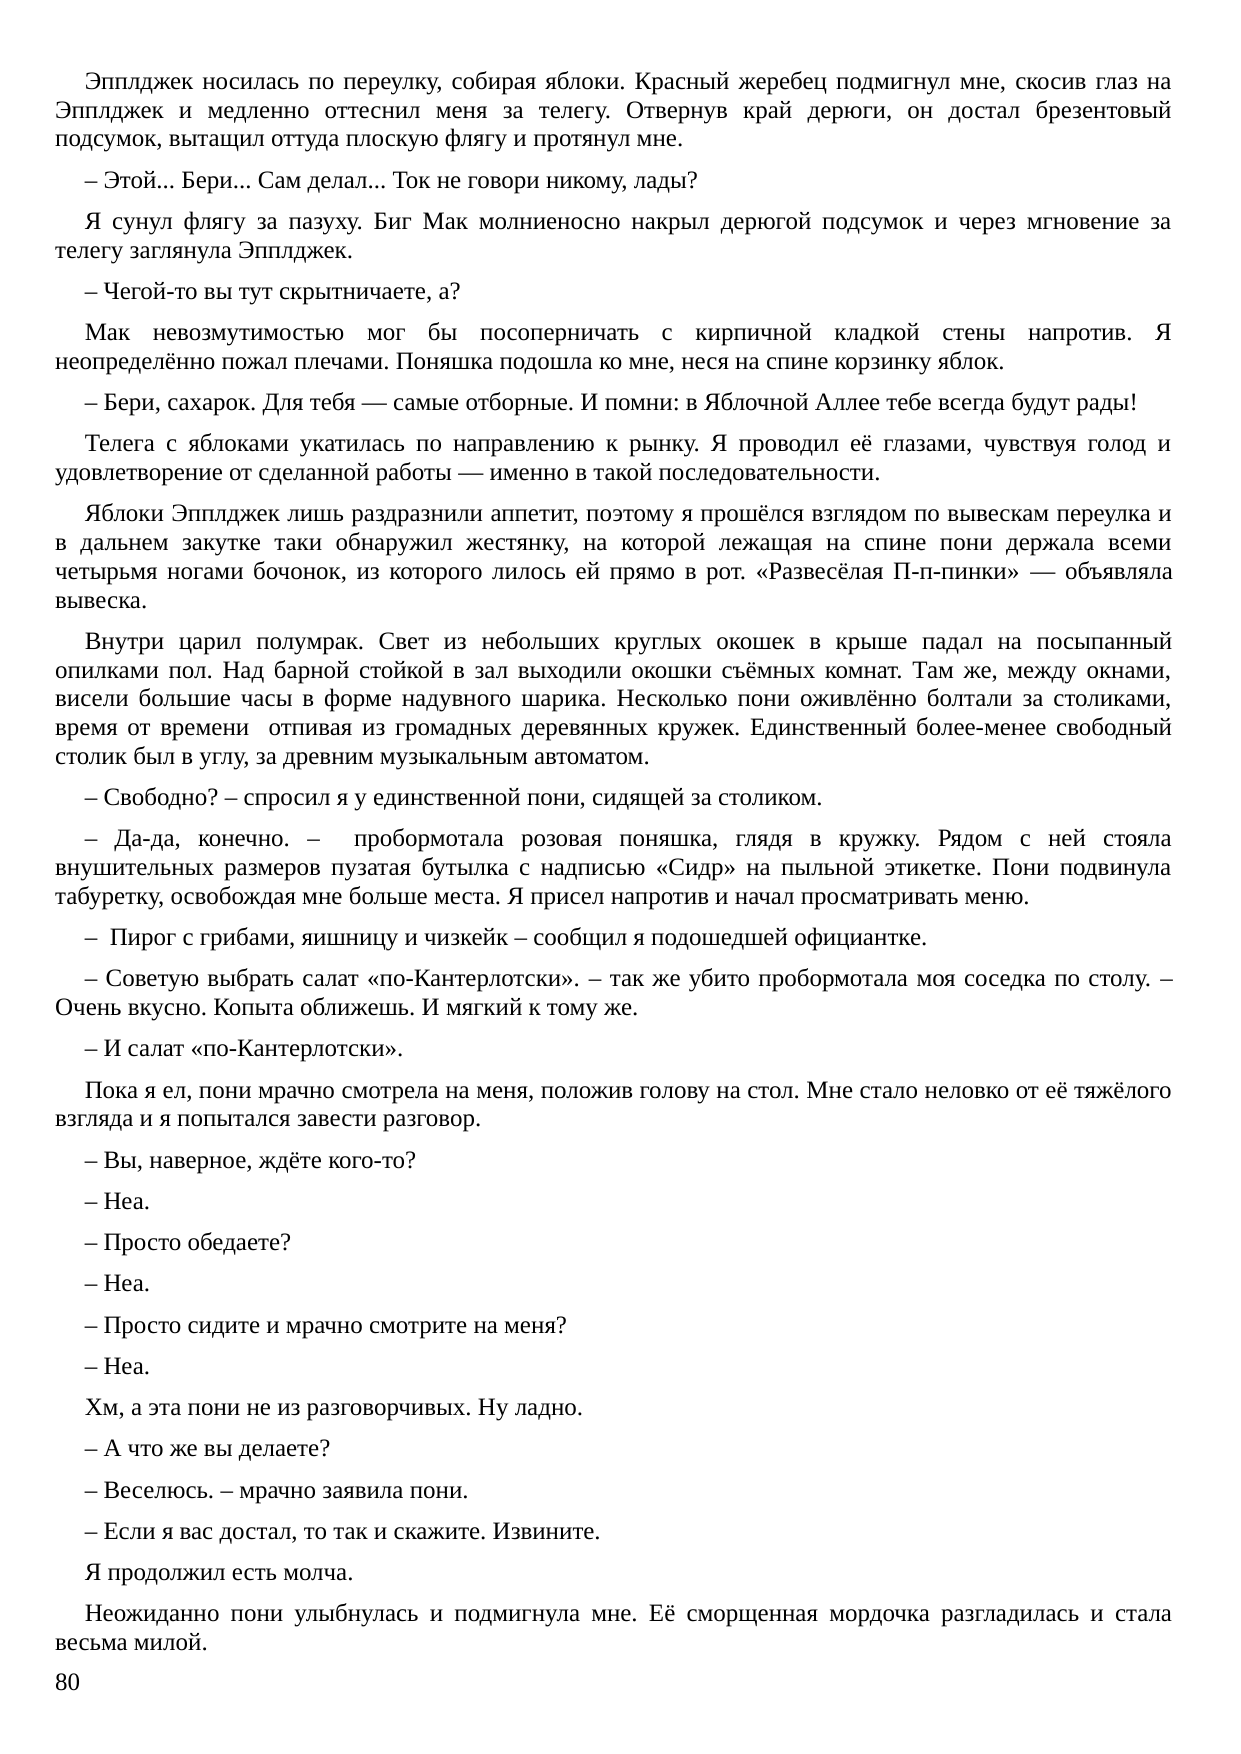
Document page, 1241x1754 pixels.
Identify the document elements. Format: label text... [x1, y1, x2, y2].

text – Вы, наверное, ждёте кого-то? [55, 1145, 1173, 1173]
text – А что же вы делаете? [55, 1433, 1173, 1462]
text Хм, а эта пони не из разговорчивых. Ну ладно. [55, 1392, 1173, 1421]
text – Этой... Бери... Сам делал... Ток не говори никому, лады? [55, 165, 1173, 193]
text Яблоки Эпплджек лишь раздразнили аппетит, поэтому я прошёлся взглядом по вывескам переулка и в дальнем закутке таки обнаружил жестянку, на которой лежащая на спине пони держала всеми четырьмя ногами бочонок, из которого лилось ей прямо в рот. «Развесёлая П-п-пинки» — объявляла вывеска. [55, 498, 1173, 613]
text Внутри царил полумрак. Свет из небольших круглых окошек в крыше падал на посыпанный опилками пол. Над барной стойкой в зал выходили окошки съёмных комнат. Там же, между окнами, висели большие часы в форме надувного шарика. Несколько пони оживлённо болтали за столиками, время от времени отпивая из громадных деревянных кружек. Единственный более-менее свободный столик был в углу, за древним музыкальным автоматом. [55, 626, 1173, 770]
text Я продолжил есть молча. [55, 1557, 1173, 1586]
text – Бери, сахарок. Для тебя — самые отборные. И помни: в Яблочной Аллее тебе всегда будут рады! [55, 387, 1173, 416]
text – Просто обедаете? [55, 1227, 1173, 1256]
text – Свободно? – спросил я у единственной пони, сидящей за столиком. [55, 782, 1173, 811]
text Эпплджек носилась по переулку, собирая яблоки. Красный жеребец подмигнул мне, скосив глаз на Эпплджек и медленно оттеснил меня за телегу. Отвернув край дерюги, он достал брезентовый подсумок, вытащил оттуда плоскую флягу и протянул мне. [55, 66, 1173, 152]
text – Да-да, конечно. – пробормотала розовая поняшка, глядя в кружку. Рядом с ней стояла внушительных размеров пузатая бутылка с надписью «Сидр» на пыльной этикетке. Пони подвинула табуретку, освобождая мне больше места. Я присел напротив и начал просматривать меню. [55, 823, 1173, 910]
text – И салат «по-Кантерлотски». [55, 1033, 1173, 1062]
text – Неа. [55, 1268, 1173, 1297]
text – Просто сидите и мрачно смотрите на меня? [55, 1310, 1173, 1338]
text – Неа. [55, 1186, 1173, 1215]
text – Советую выбрать салат «по-Кантерлотски». – так же убито пробормотала моя соседка по столу. – Очень вкусно. Копыта оближешь. И мягкий к тому же. [55, 963, 1173, 1021]
text – Неа. [55, 1351, 1173, 1380]
text – Чегой-то вы тут скрытничаете, а? [55, 276, 1173, 305]
text Пока я ел, пони мрачно смотрела на меня, положив голову на стол. Мне стало неловко от её тяжёлого взгляда и я попытался завести разговор. [55, 1075, 1173, 1132]
text Телега с яблоками укатилась по направлению к рынку. Я проводил её глазами, чувствуя голод и удовлетворение от сделанной работы — именно в такой последовательности. [55, 428, 1173, 486]
text – Пирог с грибами, яишницу и чизкейк – сообщил я подошедшей официантке. [55, 922, 1173, 951]
text Мак невозмутимостью мог бы посоперничать с кирпичной кладкой стены напротив. Я неопределённо пожал плечами. Поняшка подошла ко мне, неся на спине корзинку яблок. [55, 317, 1173, 375]
text – Если я вас достал, то так и скажите. Извините. [55, 1516, 1173, 1545]
text – Веселюсь. – мрачно заявила пони. [55, 1475, 1173, 1503]
text Я сунул флягу за пазуху. Биг Мак молниеносно накрыл дерюгой подсумок и через мгновение за телегу заглянула Эпплджек. [55, 206, 1173, 263]
text Неожиданно пони улыбнулась и подмигнула мне. Её сморщенная мордочка разгладилась и стала весьма милой. [55, 1598, 1173, 1656]
